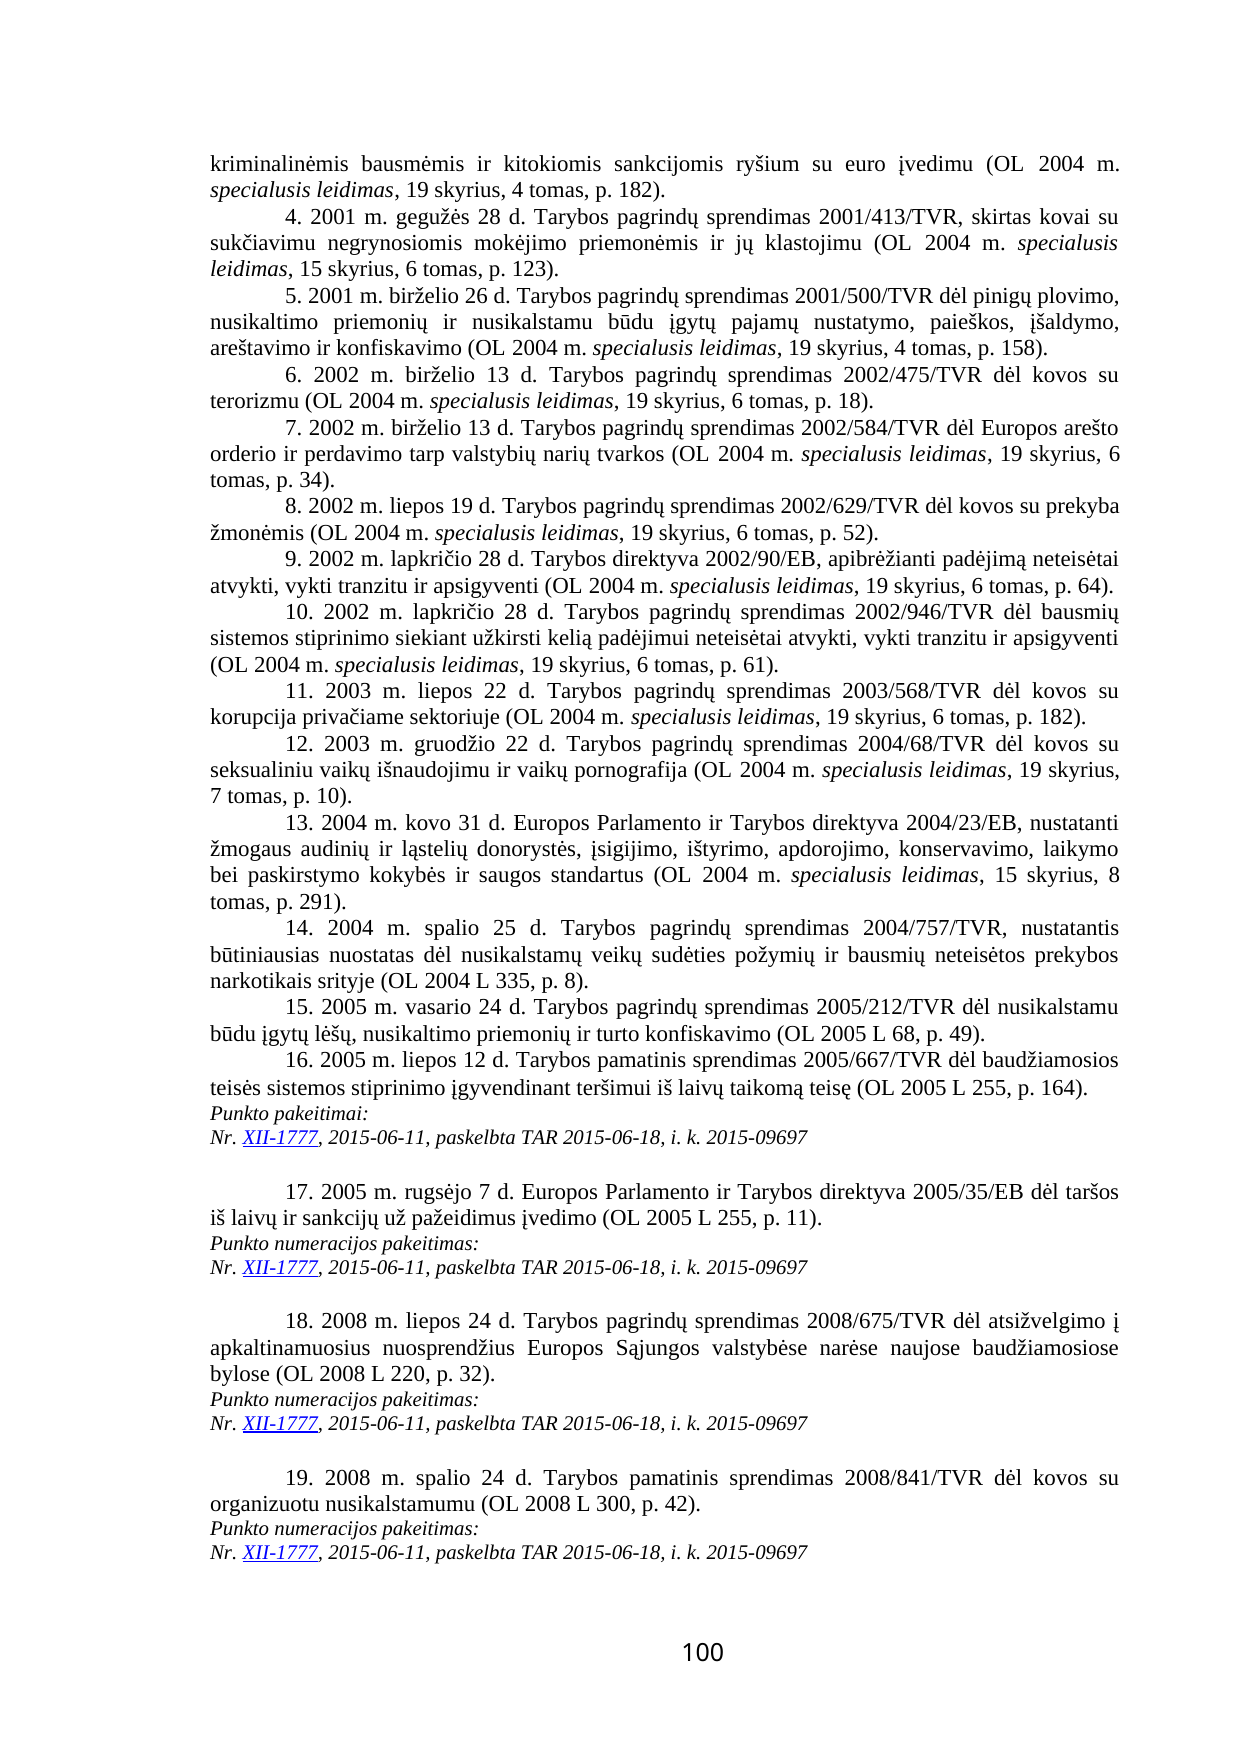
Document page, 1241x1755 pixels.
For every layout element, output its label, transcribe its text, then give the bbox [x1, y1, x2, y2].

text Nr. XII-1777, 2015-06-11, paskelbta TAR 2015-06-18, i. k. 2015-09697 [210, 1255, 1120, 1279]
text 11. 2003 m. liepos 22 d. Tarybos pagrindų sprendimas 2003/568/TVR dėl kovos su korupcija privačiame sektoriuje (OL 2004 m. specialusis leidimas, 19 skyrius, 6 tomas, p. 182). [210, 677, 1120, 730]
text 7. 2002 m. birželio 13 d. Tarybos pagrindų sprendimas 2002/584/TVR dėl Europos arešto orderio ir perdavimo tarp valstybių narių tvarkos (OL 2004 m. specialusis leidimas, 19 skyrius, 6 tomas, p. 34). [210, 413, 1120, 493]
text Punkto numeracijos pakeitimas: [210, 1231, 1120, 1255]
text Punkto numeracijos pakeitimas: [210, 1516, 1120, 1540]
text 5. 2001 m. birželio 26 d. Tarybos pagrindų sprendimas 2001/500/TVR dėl pinigų plovimo, nusikaltimo priemonių ir nusikalstamu būdu įgytų pajamų nustatymo, paieškos, įšaldymo, areštavimo ir konfiskavimo (OL 2004 m. specialusis leidimas, 19 skyrius, 4 tomas, p. 158). [210, 282, 1120, 361]
text 16. 2005 m. liepos 12 d. Tarybos pamatinis sprendimas 2005/667/TVR dėl baudžiamosios teisės sistemos stiprinimo įgyvendinant teršimui iš laivų taikomą teisę (OL 2005 L 255, p. 164). [210, 1046, 1120, 1101]
text 6. 2002 m. birželio 13 d. Tarybos pagrindų sprendimas 2002/475/TVR dėl kovos su terorizmu (OL 2004 m. specialusis leidimas, 19 skyrius, 6 tomas, p. 18). [210, 361, 1120, 413]
text 17. 2005 m. rugsėjo 7 d. Europos Parlamento ir Tarybos direktyva 2005/35/EB dėl taršos iš laivų ir sankcijų už pažeidimus įvedimo (OL 2005 L 255, p. 11). [210, 1178, 1120, 1231]
text 9. 2002 m. lapkričio 28 d. Tarybos direktyva 2002/90/EB, apibrėžianti padėjimą neteisėtai atvykti, vykti tranzitu ir apsigyventi (OL 2004 m. specialusis leidimas, 19 skyrius, 6 tomas, p. 64). [210, 545, 1120, 598]
text kriminalinėmis bausmėmis ir kitokiomis sankcijomis ryšium su euro įvedimu (OL 2004 m. specialusis leidimas, 19 skyrius, 4 tomas, p. 182). [210, 150, 1120, 203]
text Nr. XII-1777, 2015-06-11, paskelbta TAR 2015-06-18, i. k. 2015-09697 [210, 1411, 1120, 1435]
text Punkto numeracijos pakeitimas: [210, 1387, 1120, 1411]
text 8. 2002 m. liepos 19 d. Tarybos pagrindų sprendimas 2002/629/TVR dėl kovos su prekyba žmonėmis (OL 2004 m. specialusis leidimas, 19 skyrius, 6 tomas, p. 52). [210, 493, 1120, 545]
text 12. 2003 m. gruodžio 22 d. Tarybos pagrindų sprendimas 2004/68/TVR dėl kovos su seksualiniu vaikų išnaudojimu ir vaikų pornografija (OL 2004 m. specialusis leidimas, 19 skyrius, 7 tomas, p. 10). [210, 730, 1120, 809]
text 13. 2004 m. kovo 31 d. Europos Parlamento ir Tarybos direktyva 2004/23/EB, nustatanti žmogaus audinių ir ląstelių donorystės, įsigijimo, ištyrimo, apdorojimo, konservavimo, laikymo bei paskirstymo kokybės ir saugos standartus (OL 2004 m. specialusis leidimas, 15 skyrius, 8 tomas, p. 291). [210, 809, 1120, 914]
text 15. 2005 m. vasario 24 d. Tarybos pagrindų sprendimas 2005/212/TVR dėl nusikalstamu būdu įgytų lėšų, nusikaltimo priemonių ir turto konfiskavimo (OL 2005 L 68, p. 49). [210, 993, 1120, 1046]
text Punkto pakeitimai: [210, 1101, 1120, 1125]
text 14. 2004 m. spalio 25 d. Tarybos pagrindų sprendimas 2004/757/TVR, nustatantis būtiniausias nuostatas dėl nusikalstamų veikų sudėties požymių ir bausmių neteisėtos prekybos narkotikais srityje (OL 2004 L 335, p. 8). [210, 914, 1120, 993]
text 18. 2008 m. liepos 24 d. Tarybos pagrindų sprendimas 2008/675/TVR dėl atsižvelgimo į apkaltinamuosius nuosprendžius Europos Sąjungos valstybėse narėse naujose baudžiamosiose bylose (OL 2008 L 220, p. 32). [210, 1308, 1120, 1387]
text 10. 2002 m. lapkričio 28 d. Tarybos pagrindų sprendimas 2002/946/TVR dėl bausmių sistemos stiprinimo siekiant užkirsti kelią padėjimui neteisėtai atvykti, vykti tranzitu ir apsigyventi (OL 2004 m. specialusis leidimas, 19 skyrius, 6 tomas, p. 61). [210, 598, 1120, 677]
text 4. 2001 m. gegužės 28 d. Tarybos pagrindų sprendimas 2001/413/TVR, skirtas kovai su sukčiavimu negrynosiomis mokėjimo priemonėmis ir jų klastojimu (OL 2004 m. specialusis leidimas, 15 skyrius, 6 tomas, p. 123). [210, 203, 1120, 282]
text Nr. XII-1777, 2015-06-11, paskelbta TAR 2015-06-18, i. k. 2015-09697 [210, 1540, 1120, 1564]
text Nr. XII-1777, 2015-06-11, paskelbta TAR 2015-06-18, i. k. 2015-09697 [210, 1125, 1120, 1149]
text 19. 2008 m. spalio 24 d. Tarybos pamatinis sprendimas 2008/841/TVR dėl kovos su organizuotu nusikalstamumu (OL 2008 L 300, p. 42). [210, 1463, 1120, 1516]
